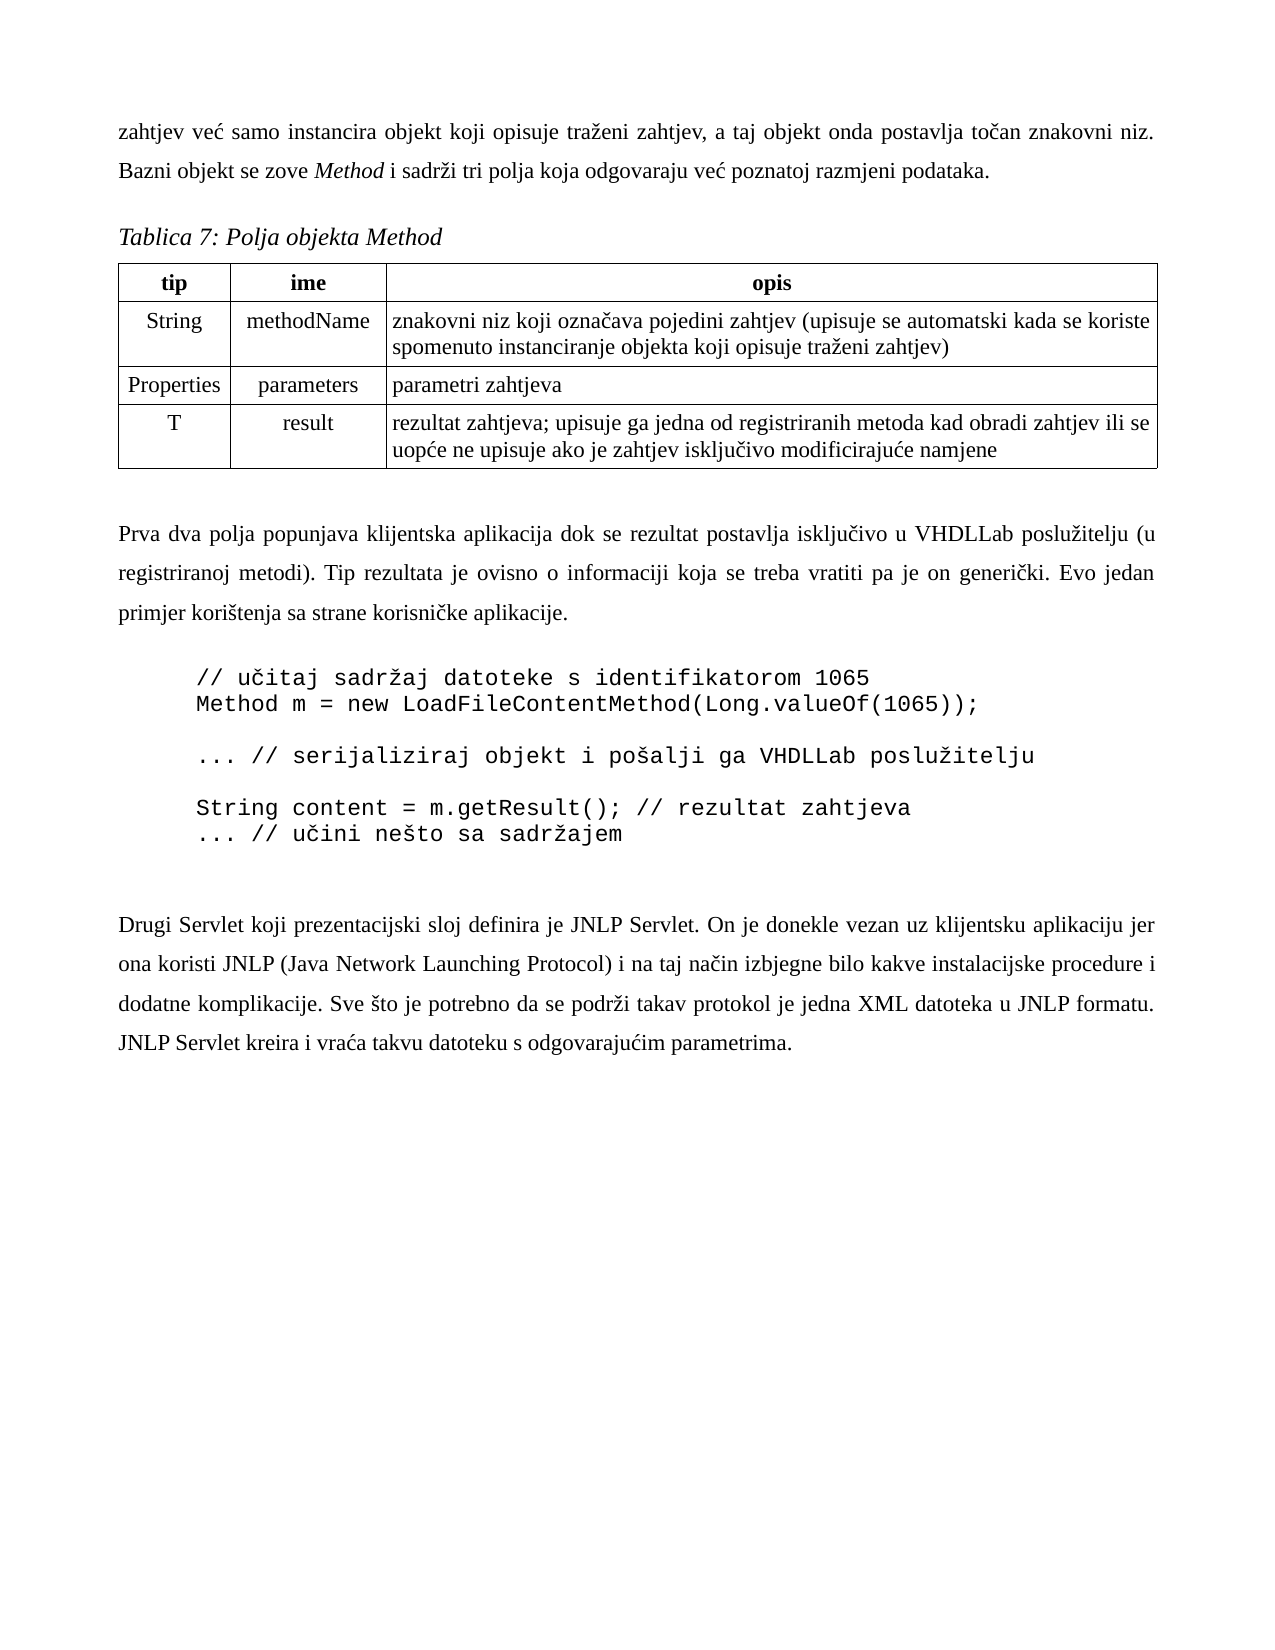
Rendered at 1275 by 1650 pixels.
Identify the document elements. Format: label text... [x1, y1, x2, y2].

table_cell methodName [231, 302, 386, 366]
table_header opis [387, 264, 1157, 301]
table_cell result [231, 405, 386, 468]
text Prva dva polja popunjava klijentska aplikacija dok se rezultat postavlja isključivo u VHDLLab poslužitelju (u registriranoj metodi). Tip rezultata je ovisno o informaciji koja se treba vratiti pa je on generički. Evo jedan primjer korištenja sa strane korisničke aplikacije. [118, 520, 1157, 625]
table_cell String [119, 302, 230, 366]
table_cell rezultat zahtjeva; upisuje ga jedna od registriranih metoda kad obradi zahtjev ili se uopće ne upisuje ako je zahtjev isključivo modificirajuće namjene [387, 405, 1157, 468]
table_cell parameters [231, 367, 386, 403]
table_header tip [119, 264, 230, 301]
table_cell Properties [119, 367, 230, 403]
table_cell T [119, 405, 230, 468]
table_header ime [231, 264, 386, 301]
table_cell parametri zahtjeva [387, 367, 1157, 403]
text zahtjev već samo instancira objekt koji opisuje traženi zahtjev, a taj objekt onda postavlja točan znakovni niz. Bazni objekt se zove Method i sadrži tri polja koja odgovaraju već poznatoj razmjeni podataka. [118, 118, 1157, 184]
table_cell znakovni niz koji označava pojedini zahtjev (upisuje se automatski kada se koriste spomenuto instanciranje objekta koji opisuje traženi zahtjev) [387, 302, 1157, 366]
text Drugi Servlet koji prezentacijski sloj definira je JNLP Servlet. On je donekle vezan uz klijentsku aplikaciju jer ona koristi JNLP (Java Network Launching Protocol) i na taj način izbjegne bilo kakve instalacijske procedure i dodatne komplikacije. Sve što je potrebno da se podrži takav protokol je jedna XML datoteka u JNLP formatu. JNLP Servlet kreira i vraća takvu datoteku s odgovarajućim parametrima. [118, 911, 1157, 1055]
text Tablica 7: Polja objekta Method [118, 222, 1157, 251]
